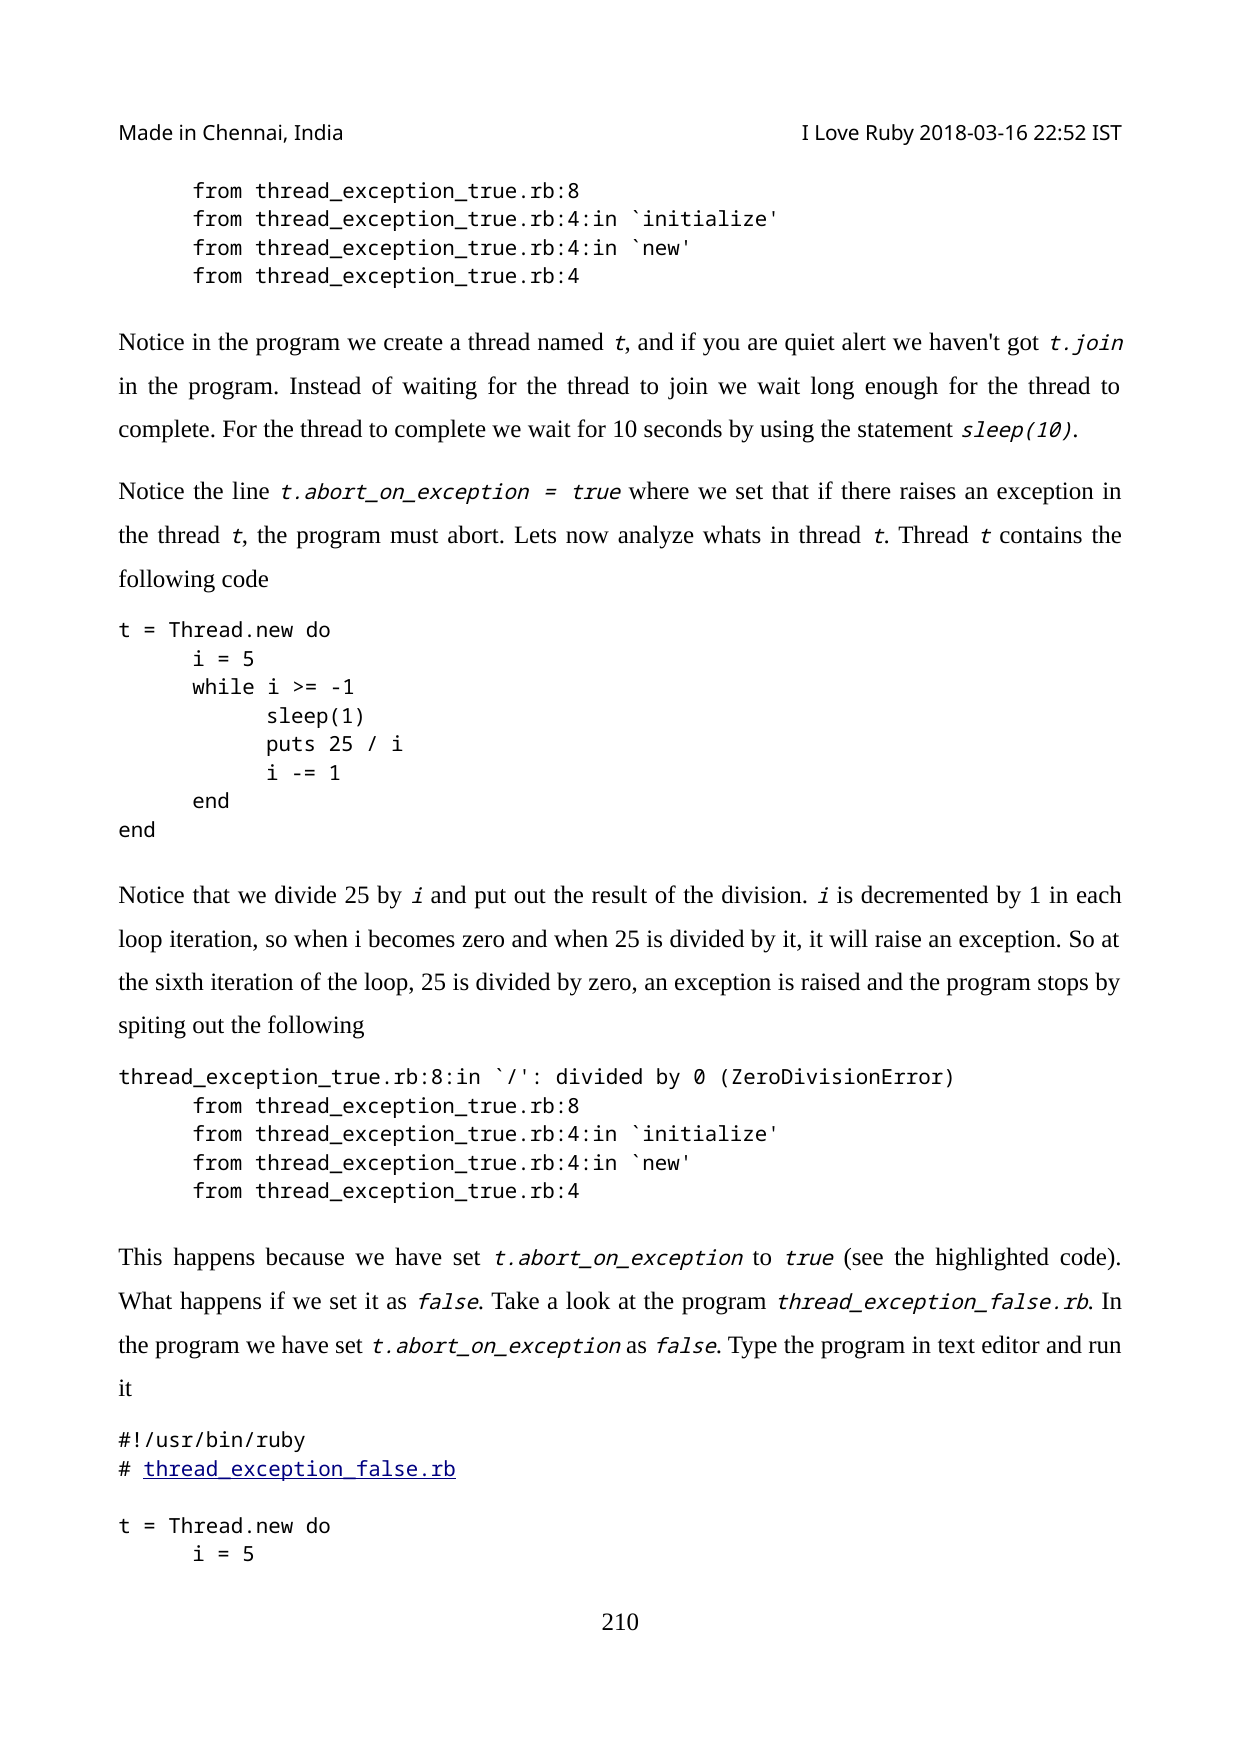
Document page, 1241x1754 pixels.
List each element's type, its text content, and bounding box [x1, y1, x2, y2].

text puts 25 / i [118, 729, 1122, 758]
text Notice that we divide 25 by i and put out the result of the division. i is decremented by 1 in each loop iteration, so when i becomes zero and when 25 is divided by it, it will raise an exception. So at the sixth iteration of the loop, 25 is divided by zero, an exception is raised and the program stops by spiting out the following [118, 880, 1122, 1039]
text from thread_exception_true.rb:8 [118, 176, 1122, 204]
text t = Thread.new do [118, 616, 1122, 644]
text # thread_exception_false.rb [118, 1454, 1122, 1482]
text end [118, 815, 1122, 843]
text from thread_exception_true.rb:4:in `new' [118, 233, 1122, 261]
text from thread_exception_true.rb:4:in `initialize' [118, 1119, 1122, 1148]
text from thread_exception_true.rb:4 [118, 261, 1122, 290]
text sleep(1) [118, 701, 1122, 729]
text while i >= -1 [118, 672, 1122, 701]
text t = Thread.new do [118, 1511, 1122, 1539]
text i = 5 [118, 644, 1122, 672]
text from thread_exception_true.rb:4 [118, 1176, 1122, 1205]
text #!/usr/bin/ruby [118, 1426, 1122, 1454]
text from thread_exception_true.rb:4:in `initialize' [118, 204, 1122, 233]
text from thread_exception_true.rb:8 [118, 1091, 1122, 1119]
text i -= 1 [118, 758, 1122, 786]
text from thread_exception_true.rb:4:in `new' [118, 1148, 1122, 1176]
text thread_exception_true.rb:8:in `/': divided by 0 (ZeroDivisionError) [118, 1062, 1122, 1091]
text Notice the line t.abort_on_exception = true where we set that if there raises an exception in the thread t, the program must abort. Lets now analyze whats in thread t. Thread t contains the following code [118, 476, 1122, 592]
text i = 5 [118, 1539, 1122, 1568]
text Notice in the program we create a thread named t, and if you are quiet alert we haven't got t.join in the program. Instead of waiting for the thread to join we wait long enough for the thread to complete. For the thread to complete we wait for 10 seconds by using the statement sleep(10). [118, 327, 1122, 443]
text end [118, 786, 1122, 815]
text This happens because we have set t.abort_on_exception to true (see the highlighted code). What happens if we set it as false. Take a look at the program thread_exception_false.rb. In the program we have set t.abort_on_exception as false. Type the program in text editor and run it [118, 1242, 1122, 1402]
